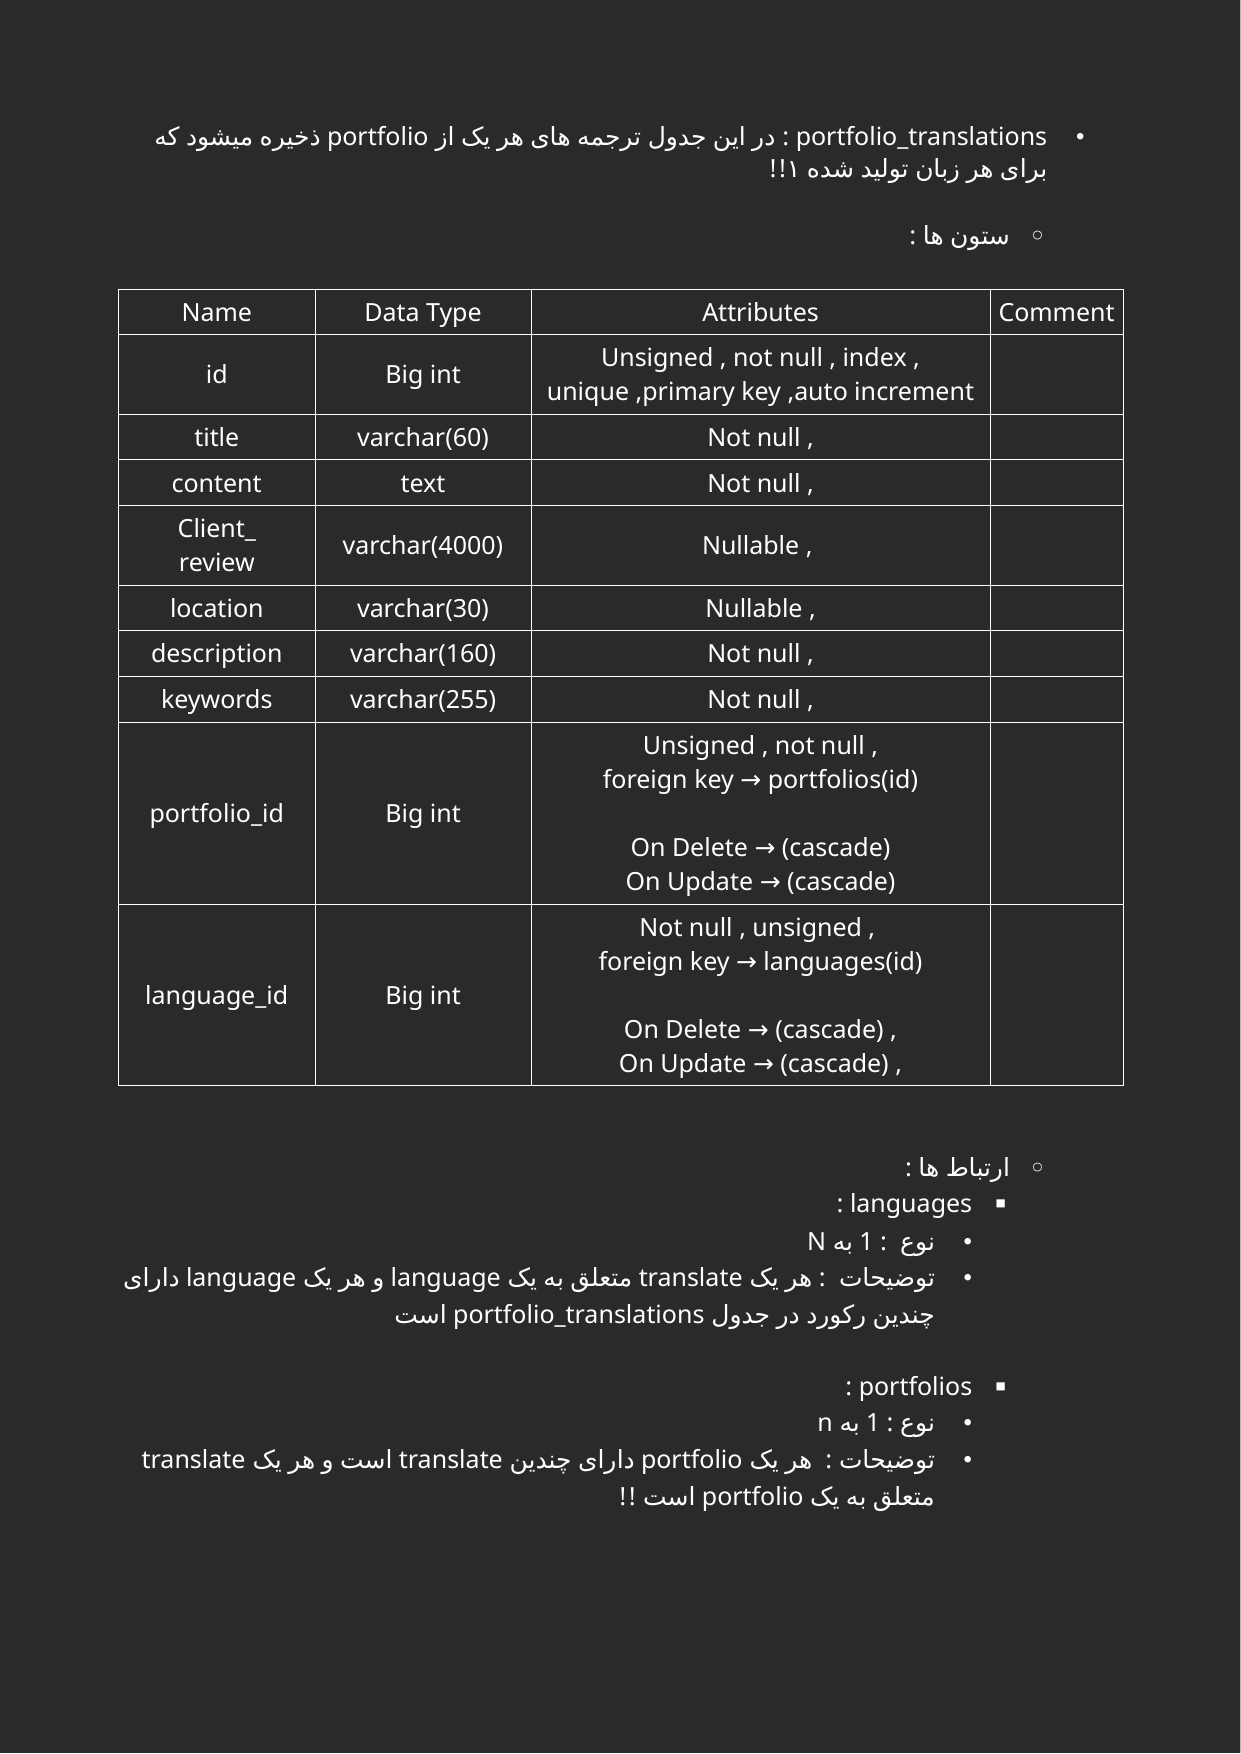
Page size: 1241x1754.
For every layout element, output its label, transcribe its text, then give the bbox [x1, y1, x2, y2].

list توضیحات : هر یک portfolio دارای چندین translate است و هر یک translate متعلق به یک portfolio است !! [118, 1442, 972, 1516]
table_cell [991, 723, 1123, 903]
table_cell varchar(160) [316, 631, 531, 676]
list portfolio_translations : در این جدول ترجمه های هر یک از portfolio ذخیره میشود که برای هر زبان تولید شده ۱!! [118, 118, 1085, 188]
list ارتباط ها :‌ [118, 1153, 1047, 1186]
table_cell varchar(255) [316, 677, 531, 722]
table_cell Big int [316, 905, 531, 1085]
list توضیحات : هر یک translate متعلق به یک language و هر یک language دارای چندین رکورد در جدول portfolio_translations است [118, 1260, 972, 1334]
table_cell text [316, 460, 531, 505]
table_cell Unsigned , not null , index , unique ,primary key ,auto increment [532, 335, 990, 414]
table_cell Unsigned , not null , foreign key → portfolios(id) On Delete → (cascade) On Update → (cascade) [532, 723, 990, 903]
table_cell [991, 415, 1123, 459]
table_cell [991, 586, 1123, 630]
table_cell Nullable , [532, 586, 990, 630]
table_cell location [119, 586, 315, 630]
table_cell Not null , [532, 460, 990, 505]
list نوع : 1 به N [118, 1223, 972, 1260]
table_cell varchar(4000) [316, 506, 531, 585]
table_cell language_id [119, 905, 315, 1085]
table_cell portfolio_id [119, 723, 315, 903]
table_cell keywords [119, 677, 315, 722]
table_header Name [119, 290, 315, 334]
table_cell [991, 460, 1123, 505]
list languages : [118, 1186, 1010, 1223]
table_cell varchar(30) [316, 586, 531, 630]
table_cell Not null , unsigned , foreign key → languages(id) On Delete → (cascade) , On Update → (cascade) , [532, 905, 990, 1085]
table_cell Big int [316, 335, 531, 414]
table_cell Not null , [532, 415, 990, 459]
table_header Attributes [532, 290, 990, 334]
table_cell title [119, 415, 315, 459]
table_header Data Type [316, 290, 531, 334]
table_cell Nullable , [532, 506, 990, 585]
table_cell Client_ review [119, 506, 315, 585]
list portfolios : [118, 1368, 1010, 1405]
table_cell varchar(60) [316, 415, 531, 459]
table_cell Not null , [532, 677, 990, 722]
table_cell description [119, 631, 315, 676]
table_cell [991, 905, 1123, 1085]
table_cell id [119, 335, 315, 414]
table_cell Big int [316, 723, 531, 903]
table_cell [991, 506, 1123, 585]
list ستون ها : [118, 222, 1047, 254]
table_cell [991, 335, 1123, 414]
table_header Comment [991, 290, 1123, 334]
table_cell [991, 631, 1123, 676]
table_cell Not null , [532, 631, 990, 676]
table_cell content [119, 460, 315, 505]
list نوع : 1 به n [118, 1405, 972, 1442]
table_cell [991, 677, 1123, 722]
